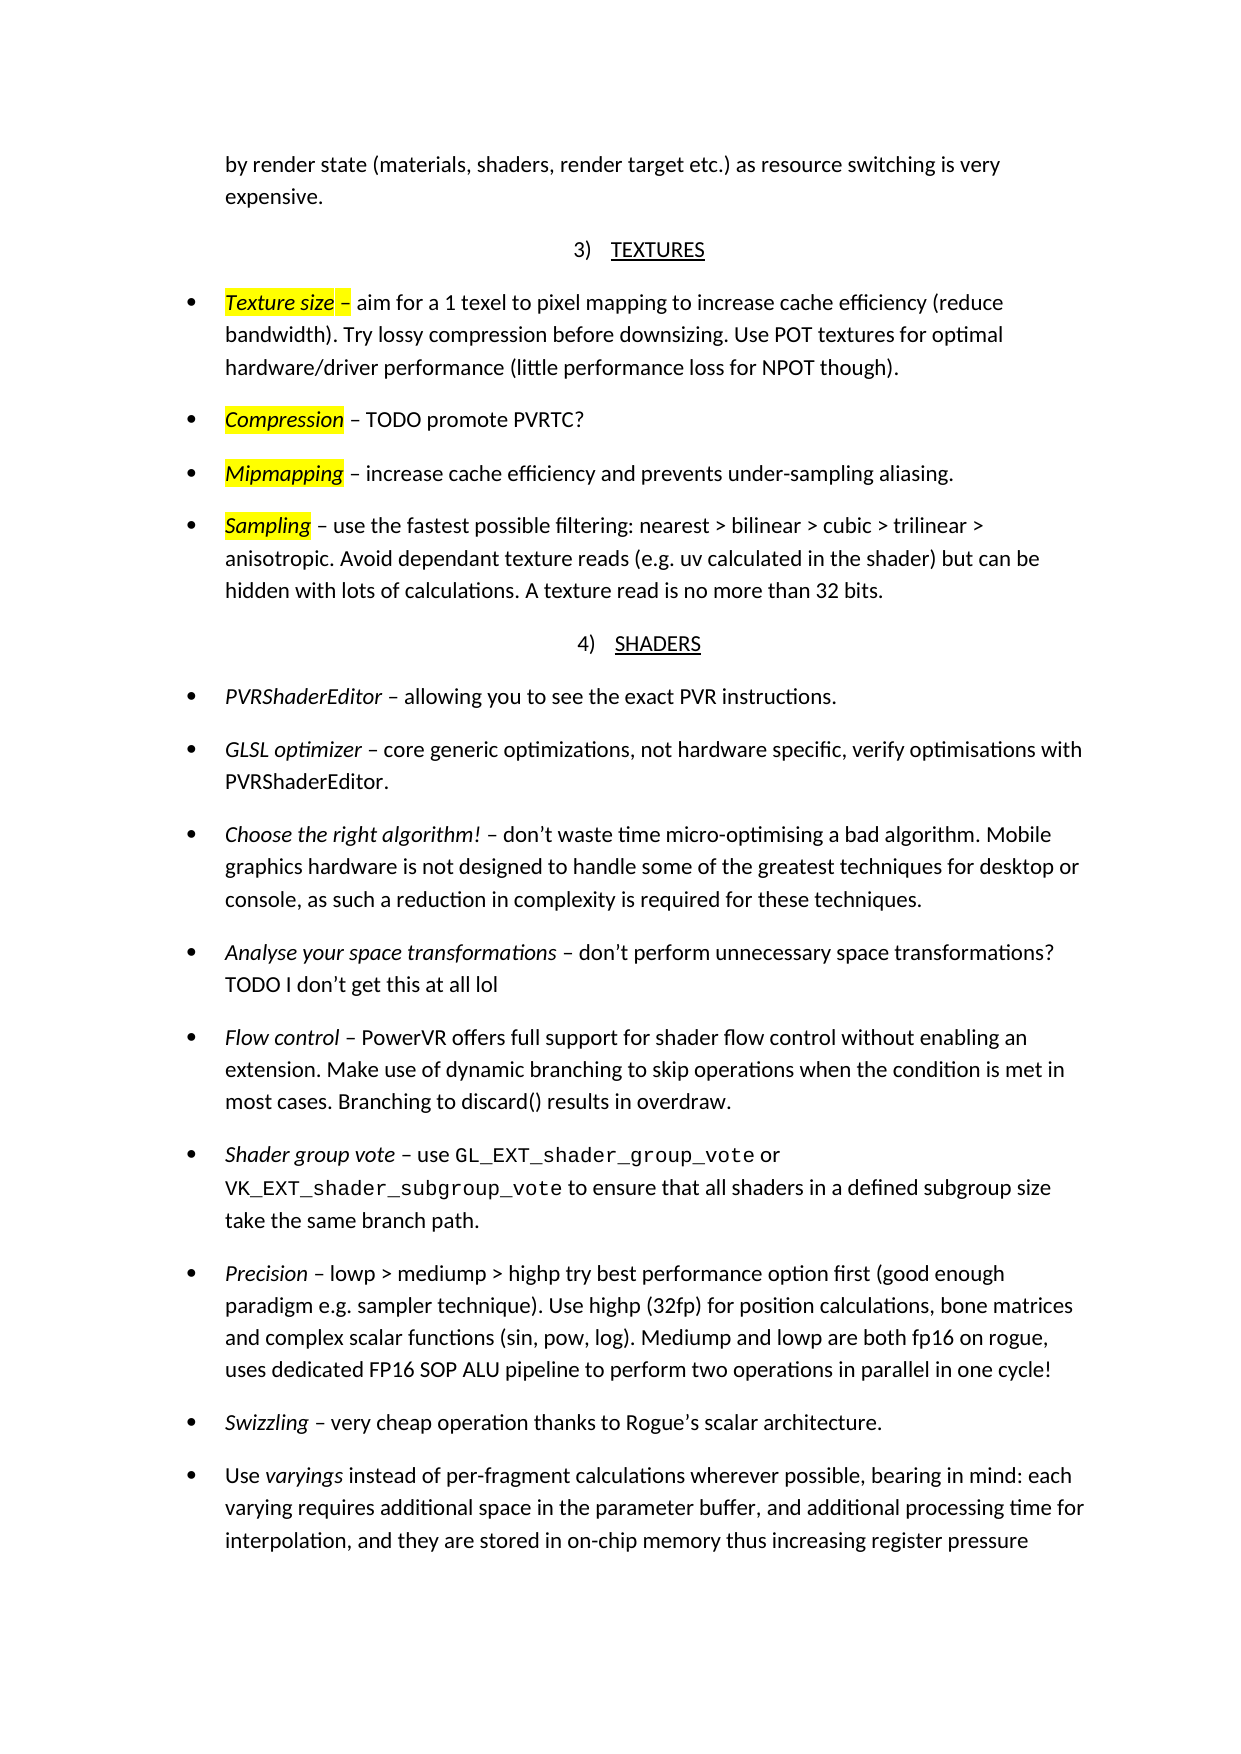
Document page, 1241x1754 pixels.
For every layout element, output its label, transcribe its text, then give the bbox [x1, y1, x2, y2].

list Sampling – use the fastest possible filtering: nearest > bilinear > cubic > trilinear > anisotropic. Avoid dependant texture reads (e.g. uv calculated in the shader) but can be hidden with lots of calculations. A texture read is no more than 32 bits. [187, 512, 1090, 604]
list SHADERS [187, 629, 1090, 657]
list Texture size – aim for a 1 texel to pixel mapping to increase cache efficiency (reduce bandwidth). Try lossy compression before downsizing. Use POT textures for optimal hardware/driver performance (little performance loss for NPOT though). [187, 288, 1090, 381]
list Use varyings instead of per-fragment calculations wherever possible, bearing in mind: each varying requires additional space in the parameter buffer, and additional processing time for interpolation, and they are stored in on-chip memory thus increasing register pressure [187, 1461, 1090, 1554]
list GLSL optimizer – core generic optimizations, not hardware specific, verify optimisations with PVRShaderEditor. [187, 735, 1090, 795]
list Analyse your space transformations – don’t perform unnecessary space transformations? TODO I don’t get this at all lol [187, 938, 1090, 998]
list Swizzling – very cheap operation thanks to Rogue’s scalar architecture. [187, 1408, 1090, 1436]
list TEXTURES [187, 235, 1090, 263]
list Flow control – PowerVR offers full support for shader flow control without enabling an extension. Make use of dynamic branching to skip operations when the condition is met in most cases. Branching to discard() results in overdraw. [187, 1023, 1090, 1115]
list by render state (materials, shaders, render target etc.) as resource switching is very expensive. [187, 150, 1090, 210]
list Precision – lowp > mediump > highp try best performance option first (good enough paradigm e.g. sampler technique). Use highp (32fp) for position calculations, bone matrices and complex scalar functions (sin, pow, log). Mediump and lowp are both fp16 on rogue, uses dedicated FP16 SOP ALU pipeline to perform two operations in parallel in one cycle! [187, 1259, 1090, 1383]
list Shader group vote – use GL_EXT_shader_group_vote or VK_EXT_shader_subgroup_vote to ensure that all shaders in a defined subgroup size take the same branch path. [187, 1140, 1090, 1234]
list Mipmapping – increase cache efficiency and prevents under-sampling aliasing. [187, 459, 1090, 487]
list PVRShaderEditor – allowing you to see the exact PVR instructions. [187, 682, 1090, 710]
list Choose the right algorithm! – don’t waste time micro-optimising a bad algorithm. Mobile graphics hardware is not designed to handle some of the greatest techniques for desktop or console, as such a reduction in complexity is required for these techniques. [187, 820, 1090, 913]
list Compression – TODO promote PVRTC? [187, 406, 1090, 434]
